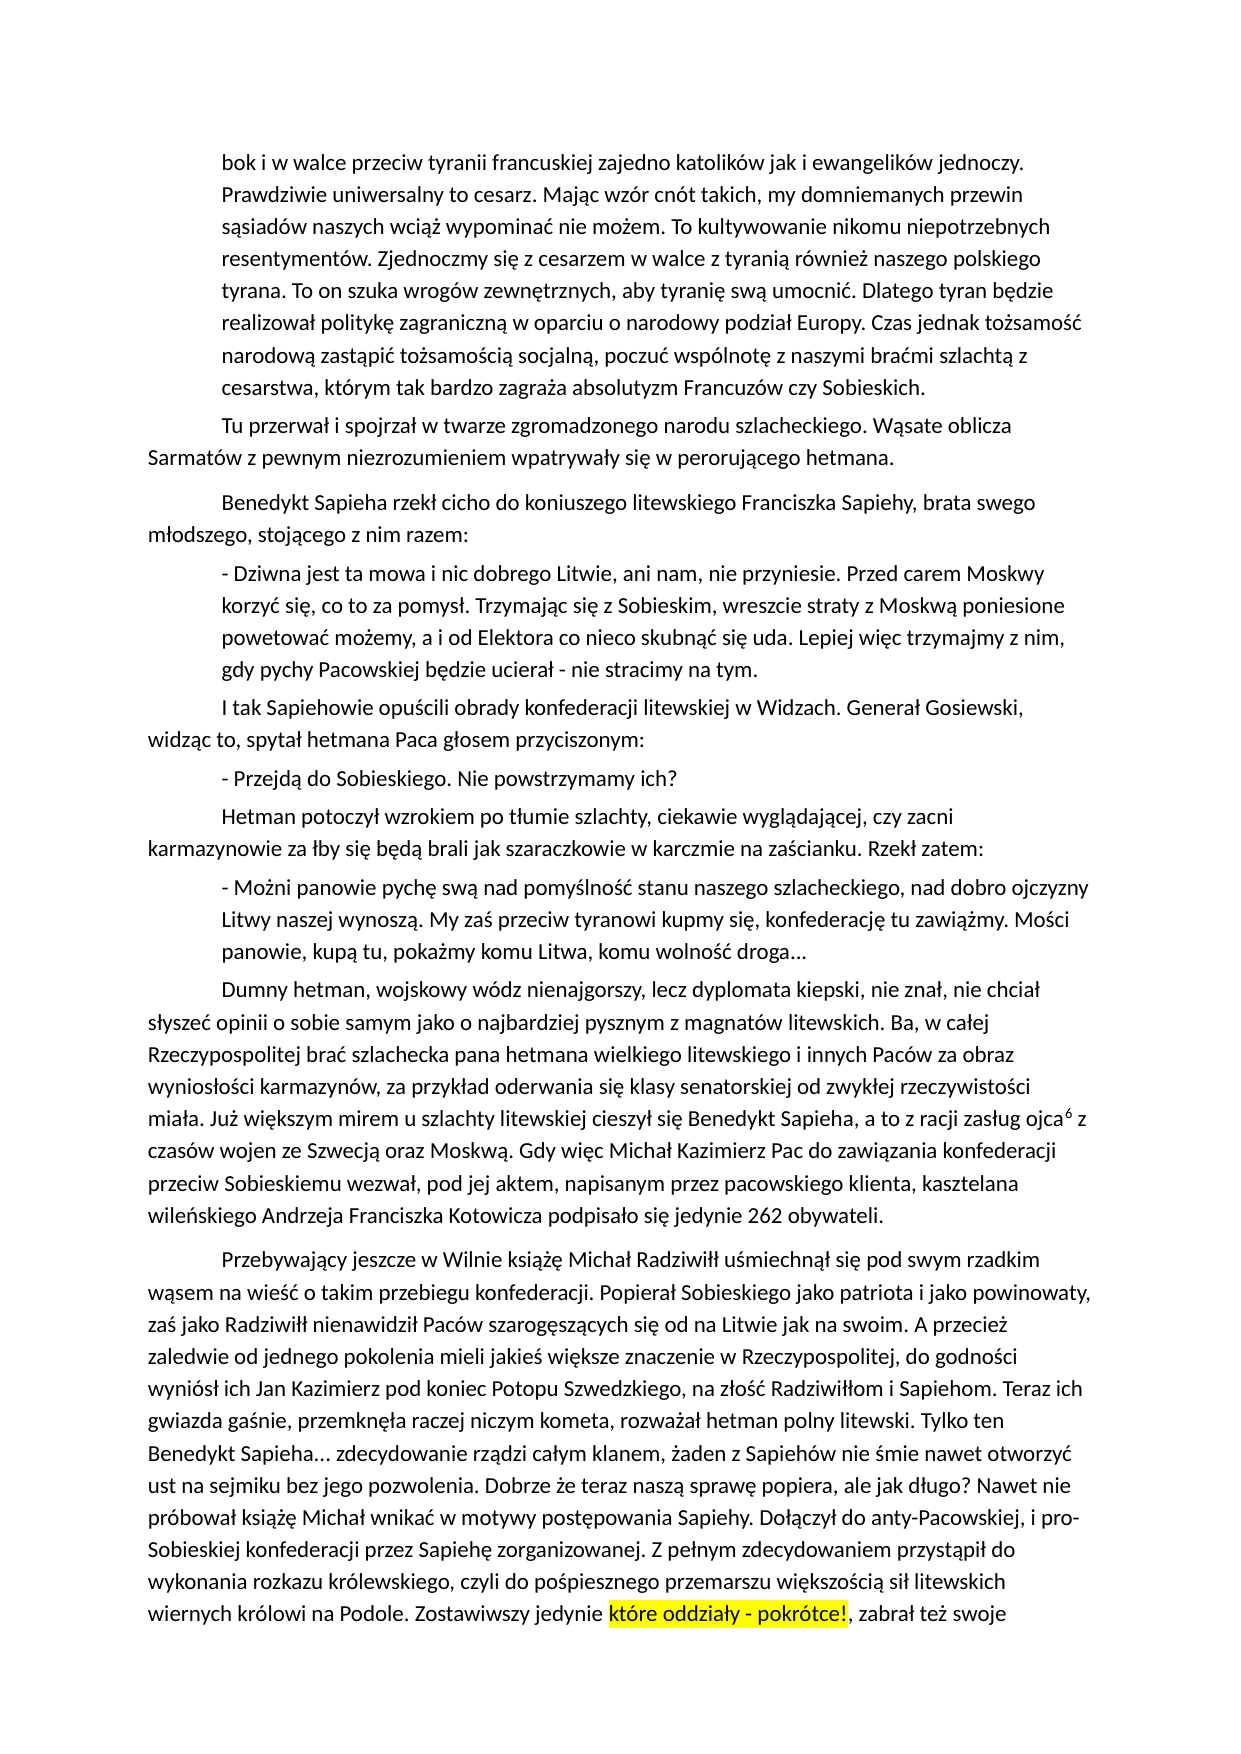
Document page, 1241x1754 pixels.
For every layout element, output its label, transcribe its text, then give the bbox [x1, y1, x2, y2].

text - Dziwna jest ta mowa i nic dobrego Litwie, ani nam, nie przyniesie. Przed carem Moskwy korzyć się, co to za pomysł. Trzymając się z Sobieskim, wreszcie straty z Moskwą poniesione powetować możemy, a i od Elektora co nieco skubnąć się uda. Lepiej więc trzymajmy z nim, gdy pychy Pacowskiej będzie ucierał - nie stracimy na tym. [221, 559, 1093, 683]
text Benedykt Sapieha rzekł cicho do koniuszego litewskiego Franciszka Sapiehy, brata swego młodszego, stojącego z nim razem: [148, 488, 1093, 548]
text Tu przerwał i spojrzał w twarze zgromadzonego narodu szlacheckiego. Wąsate oblicza Sarmatów z pewnym niezrozumieniem wpatrywały się w perorującego hetmana. [148, 411, 1093, 471]
text Hetman potoczył wzrokiem po tłumie szlachty, ciekawie wyglądającej, czy zacni karmazynowie za łby się będą brali jak szaraczkowie w karczmie na zaścianku. Rzekł zatem: [148, 802, 1093, 862]
text bok i w walce przeciw tyranii francuskiej zajedno katolików jak i ewangelików jednoczy. Prawdziwie uniwersalny to cesarz. Mając wzór cnót takich, my domniemanych przewin sąsiadów naszych wciąż wypominać nie możem. To kultywowanie nikomu niepotrzebnych resentymentów. Zjednoczmy się z cesarzem w walce z tyranią również naszego polskiego tyrana. To on szuka wrogów zewnętrznych, aby tyranię swą umocnić. Dlatego tyran będzie realizował politykę zagraniczną w oparciu o narodowy podział Europy. Czas jednak tożsamość narodową zastąpić tożsamością socjalną, poczuć wspólnotę z naszymi braćmi szlachtą z cesarstwa, którym tak bardzo zagraża absolutyzm Francuzów czy Sobieskich. [221, 148, 1093, 401]
text - Przejdą do Sobieskiego. Nie powstrzymamy ich? [221, 764, 1093, 792]
text Dumny hetman, wojskowy wódz nienajgorszy, lecz dyplomata kiepski, nie znał, nie chciał słyszeć opinii o sobie samym jako o najbardziej pysznym z magnatów litewskich. Ba, w całej Rzeczypospolitej brać szlachecka pana hetmana wielkiego litewskiego i innych Paców za obraz wyniosłości karmazynów, za przykład oderwania się klasy senatorskiej od zwykłej rzeczywistości miała. Już większym mirem u szlachty litewskiej cieszył się Benedykt Sapieha, a to z racji zasług ojca z czasów wojen ze Szwecją oraz Moskwą. Gdy więc Michał Kazimierz Pac do zawiązania konfederacji przeciw Sobieskiemu wezwał, pod jej aktem, napisanym przez pacowskiego klienta, kasztelana wileńskiego Andrzeja Franciszka Kotowicza podpisało się jedynie 262 obywateli. [148, 976, 1093, 1229]
text - Możni panowie pychę swą nad pomyślność stanu naszego szlacheckiego, nad dobro ojczyzny Litwy naszej wynoszą. My zaś przeciw tyranowi kupmy się, konfederację tu zawiążmy. Mości panowie, kupą tu, pokażmy komu Litwa, komu wolność droga... [221, 873, 1093, 966]
text Przebywający jeszcze w Wilnie książę Michał Radziwiłł uśmiechnął się pod swym rzadkim wąsem na wieść o takim przebiegu konfederacji. Popierał Sobieskiego jako patriota i jako powinowaty, zaś jako Radziwiłł nienawidził Paców szarogęszących się od na Litwie jak na swoim. A przecież zaledwie od jednego pokolenia mieli jakieś większe znaczenie w Rzeczypospolitej, do godności wyniósł ich Jan Kazimierz pod koniec Potopu Szwedzkiego, na złość Radziwiłłom i Sapiehom. Teraz ich gwiazda gaśnie, przemknęła raczej niczym kometa, rozważał hetman polny litewski. Tylko ten Benedykt Sapieha... zdecydowanie rządzi całym klanem, żaden z Sapiehów nie śmie nawet otworzyć ust na sejmiku bez jego pozwolenia. Dobrze że teraz naszą sprawę popiera, ale jak długo? Nawet nie próbował książę Michał wnikać w motywy postępowania Sapiehy. Dołączył do anty-Pacowskiej, i pro-Sobieskiej konfederacji przez Sapiehę zorganizowanej. Z pełnym zdecydowaniem przystąpił do wykonania rozkazu królewskiego, czyli do pośpiesznego przemarszu większością sił litewskich wiernych królowi na Podole. Zostawiwszy jedynie które oddziały - pokrótce!, zabrał też swoje [148, 1246, 1093, 1628]
text I tak Sapiehowie opuścili obrady konfederacji litewskiej w Widzach. Generał Gosiewski, widząc to, spytał hetmana Paca głosem przyciszonym: [148, 693, 1093, 753]
